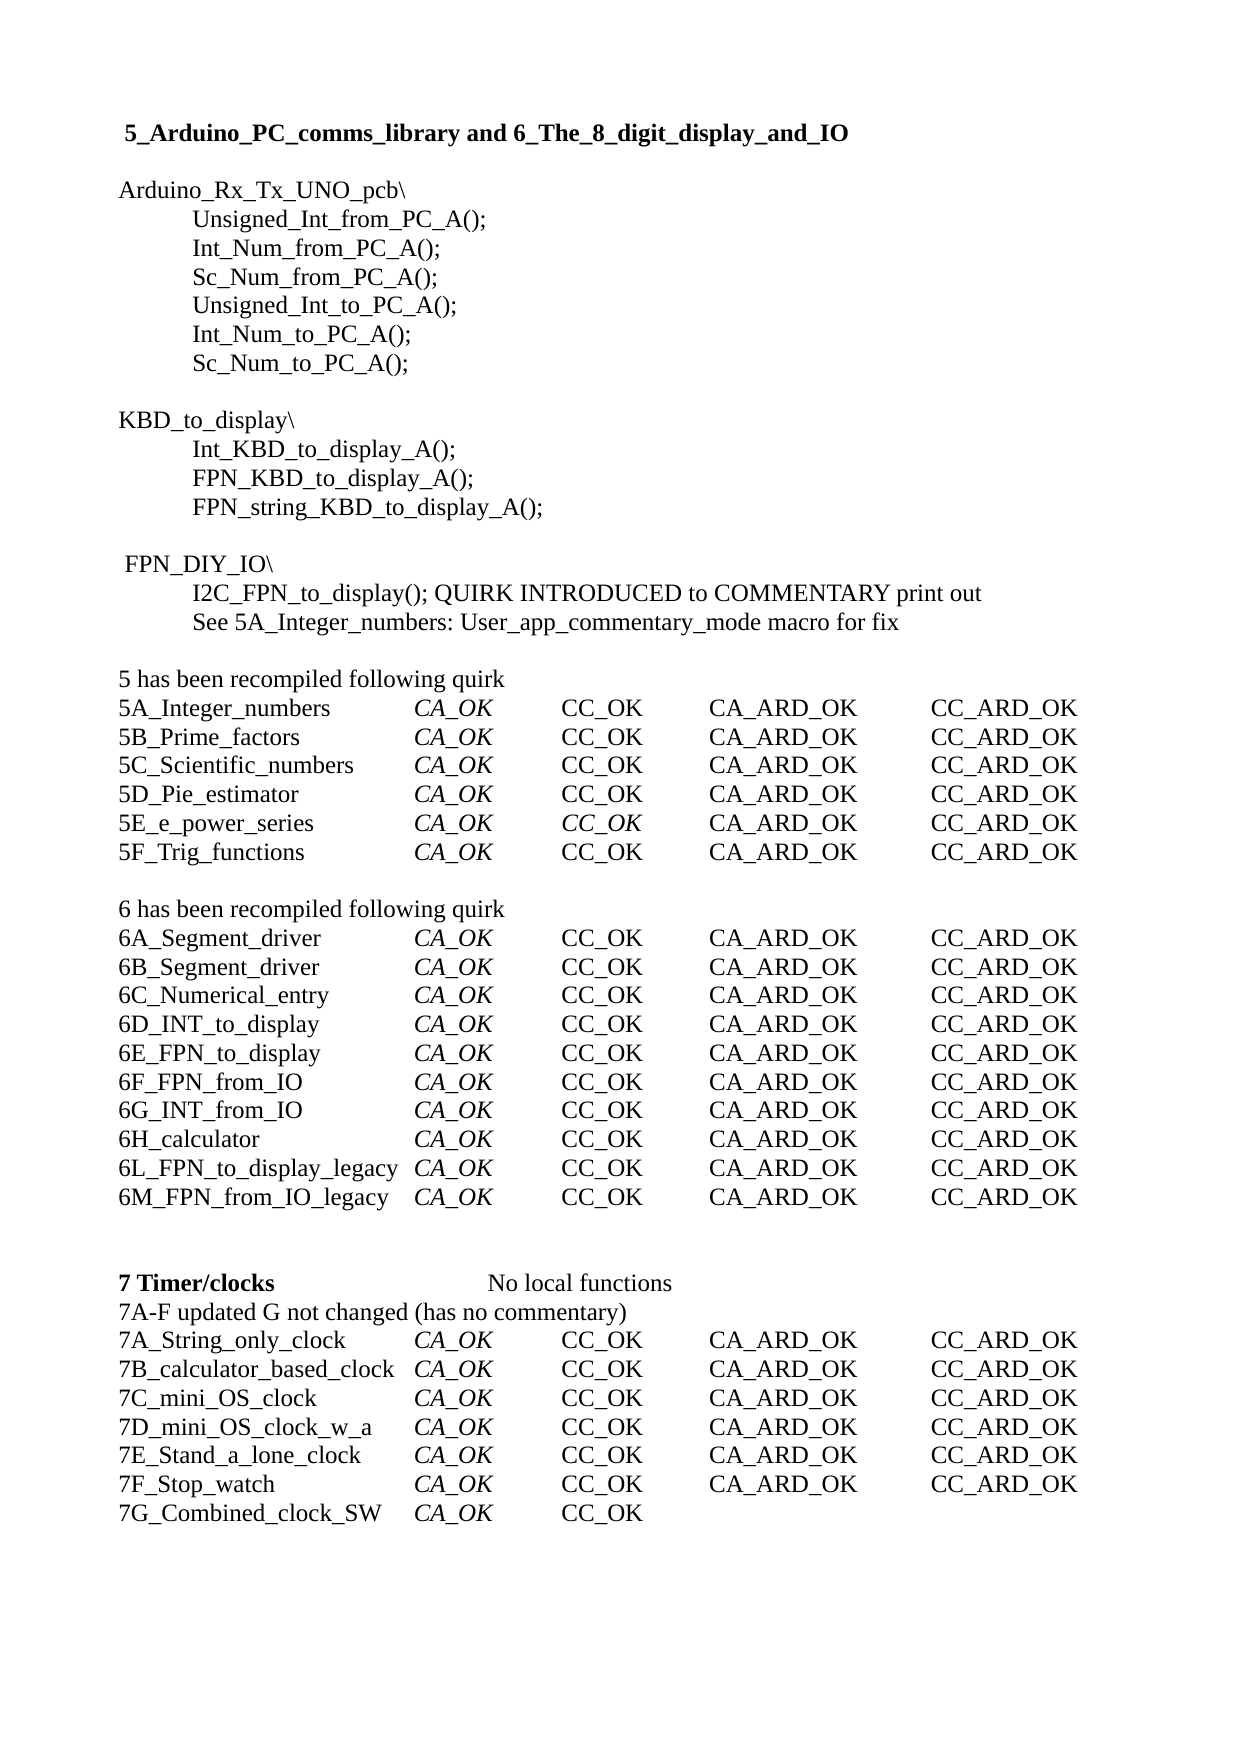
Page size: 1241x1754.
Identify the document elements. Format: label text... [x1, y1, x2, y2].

text 5A_Integer_numbers CA_OK CC_OK CA_ARD_OK CC_ARD_OK [118, 693, 1122, 722]
text 6C_Numerical_entry CA_OK CC_OK CA_ARD_OK CC_ARD_OK [118, 981, 1122, 1009]
text Int_Num_from_PC_A(); [118, 233, 1122, 262]
text 6A_Segment_driver CA_OK CC_OK CA_ARD_OK CC_ARD_OK [118, 923, 1122, 952]
text 7F_Stop_watch CA_OK CC_OK CA_ARD_OK CC_ARD_OK [118, 1469, 1122, 1498]
text KBD_to_display\ [118, 406, 1122, 434]
text 5 has been recompiled following quirk [118, 664, 1122, 693]
text 7 Timer/clocks No local functions [118, 1268, 1122, 1297]
text 5F_Trig_functions CA_OK CC_OK CA_ARD_OK CC_ARD_OK [118, 837, 1122, 866]
text Int_Num_to_PC_A(); [118, 319, 1122, 348]
text 7E_Stand_a_lone_clock CA_OK CC_OK CA_ARD_OK CC_ARD_OK [118, 1441, 1122, 1469]
text Unsigned_Int_to_PC_A(); [118, 291, 1122, 319]
text 5_Arduino_PC_comms_library and 6_The_8_digit_display_and_IO [118, 118, 1122, 147]
text 6D_INT_to_display CA_OK CC_OK CA_ARD_OK CC_ARD_OK [118, 1009, 1122, 1038]
text Int_KBD_to_display_A(); [118, 434, 1122, 463]
text 6H_calculator CA_OK CC_OK CA_ARD_OK CC_ARD_OK [118, 1124, 1122, 1153]
text 7D_mini_OS_clock_w_a CA_OK CC_OK CA_ARD_OK CC_ARD_OK [118, 1412, 1122, 1441]
text 6B_Segment_driver CA_OK CC_OK CA_ARD_OK CC_ARD_OK [118, 952, 1122, 981]
text Sc_Num_to_PC_A(); [118, 348, 1122, 377]
text 7A-F updated G not changed (has no commentary) [118, 1297, 1122, 1326]
text 6M_FPN_from_IO_legacy CA_OK CC_OK CA_ARD_OK CC_ARD_OK [118, 1182, 1122, 1211]
text See 5A_Integer_numbers: User_app_commentary_mode macro for fix [118, 607, 1122, 636]
text 5B_Prime_factors CA_OK CC_OK CA_ARD_OK CC_ARD_OK [118, 722, 1122, 751]
text 6G_INT_from_IO CA_OK CC_OK CA_ARD_OK CC_ARD_OK [118, 1096, 1122, 1124]
text 6 has been recompiled following quirk [118, 894, 1122, 923]
text Unsigned_Int_from_PC_A(); [118, 204, 1122, 233]
text Sc_Num_from_PC_A(); [118, 262, 1122, 291]
text 7C_mini_OS_clock CA_OK CC_OK CA_ARD_OK CC_ARD_OK [118, 1383, 1122, 1412]
text 5C_Scientific_numbers CA_OK CC_OK CA_ARD_OK CC_ARD_OK [118, 751, 1122, 779]
text 7B_calculator_based_clock CA_OK CC_OK CA_ARD_OK CC_ARD_OK [118, 1354, 1122, 1383]
text 5E_e_power_series CA_OK CC_OK CA_ARD_OK CC_ARD_OK [118, 808, 1122, 837]
text 5D_Pie_estimator CA_OK CC_OK CA_ARD_OK CC_ARD_OK [118, 779, 1122, 808]
text Arduino_Rx_Tx_UNO_pcb\ [118, 176, 1122, 204]
text 6L_FPN_to_display_legacy CA_OK CC_OK CA_ARD_OK CC_ARD_OK [118, 1153, 1122, 1182]
text FPN_string_KBD_to_display_A(); [118, 492, 1122, 521]
text 6E_FPN_to_display CA_OK CC_OK CA_ARD_OK CC_ARD_OK [118, 1038, 1122, 1067]
text FPN_KBD_to_display_A(); [118, 463, 1122, 492]
text 7A_String_only_clock CA_OK CC_OK CA_ARD_OK CC_ARD_OK [118, 1326, 1122, 1354]
text I2C_FPN_to_display(); QUIRK INTRODUCED to COMMENTARY print out [118, 578, 1122, 607]
text 7G_Combined_clock_SW CA_OK CC_OK [118, 1498, 1122, 1527]
text FPN_DIY_IO\ [118, 549, 1122, 578]
text 6F_FPN_from_IO CA_OK CC_OK CA_ARD_OK CC_ARD_OK [118, 1067, 1122, 1096]
